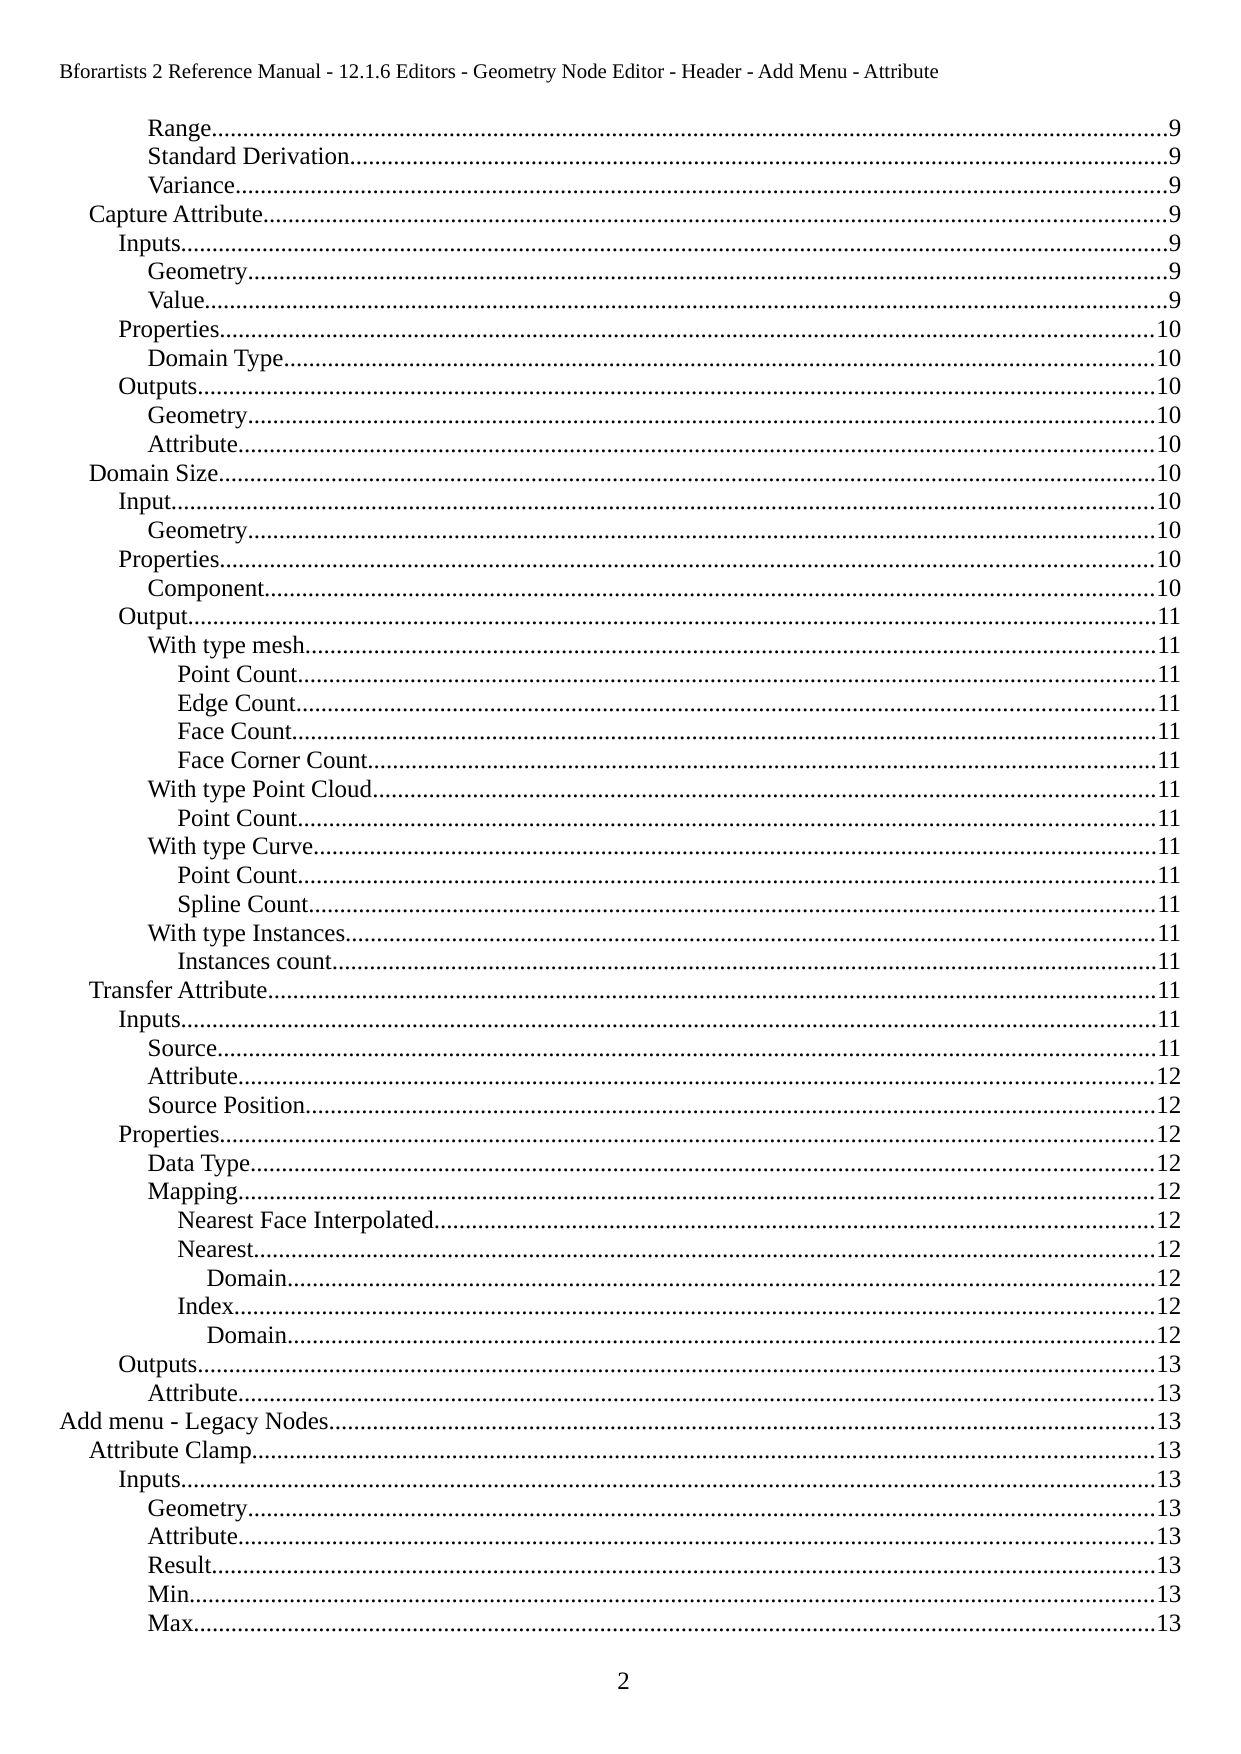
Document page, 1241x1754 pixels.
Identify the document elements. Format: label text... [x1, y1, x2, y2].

text Attribute 10 [147, 429, 1181, 458]
text Domain 12 [206, 1320, 1181, 1349]
text Outputs 13 [118, 1349, 1181, 1378]
text Face Count 11 [177, 716, 1181, 745]
text Inputs 11 [118, 1004, 1181, 1033]
text Geometry 13 [147, 1493, 1181, 1521]
text Domain Type 10 [147, 343, 1181, 371]
text Attribute Clamp 13 [88, 1435, 1181, 1464]
text Add menu - Legacy Nodes 13 [59, 1406, 1181, 1435]
text Mapping 12 [147, 1176, 1181, 1205]
text Point Count 11 [177, 659, 1181, 688]
text Result 13 [147, 1550, 1181, 1579]
text Capture Attribute 9 [88, 199, 1181, 228]
text Inputs 9 [118, 228, 1181, 256]
text With type Instances 11 [147, 918, 1181, 946]
text Component 10 [147, 573, 1181, 601]
text Nearest Face Interpolated 12 [177, 1205, 1181, 1234]
text Attribute 12 [147, 1061, 1181, 1090]
text Properties 10 [118, 544, 1181, 573]
text Source 11 [147, 1033, 1181, 1061]
text Attribute 13 [147, 1378, 1181, 1406]
text Nearest 12 [177, 1234, 1181, 1263]
text Point Count 11 [177, 860, 1181, 889]
text Geometry 10 [147, 515, 1181, 544]
text Inputs 13 [118, 1464, 1181, 1493]
text Instances count 11 [177, 946, 1181, 975]
text Domain 12 [206, 1263, 1181, 1291]
text Min 13 [147, 1579, 1181, 1608]
text Geometry 10 [147, 400, 1181, 429]
text Face Corner Count 11 [177, 745, 1181, 774]
text Properties 10 [118, 314, 1181, 343]
text With type mesh 11 [147, 630, 1181, 659]
text Source Position 12 [147, 1090, 1181, 1119]
text Spline Count 11 [177, 889, 1181, 918]
text Outputs 10 [118, 371, 1181, 400]
text Standard Derivation 9 [147, 141, 1181, 170]
text Output 11 [118, 601, 1181, 630]
text Attribute 13 [147, 1521, 1181, 1550]
text Domain Size 10 [88, 458, 1181, 486]
text Point Count 11 [177, 803, 1181, 831]
text Index 12 [177, 1291, 1181, 1320]
text Max 13 [147, 1608, 1181, 1636]
text Edge Count 11 [177, 688, 1181, 716]
text Variance 9 [147, 170, 1181, 199]
text Transfer Attribute 11 [88, 975, 1181, 1004]
text Data Type 12 [147, 1148, 1181, 1176]
text Value 9 [147, 285, 1181, 314]
text Properties 12 [118, 1119, 1181, 1148]
text Geometry 9 [147, 256, 1181, 285]
text With type Curve 11 [147, 831, 1181, 860]
text Input 10 [118, 486, 1181, 515]
text Range 9 [147, 113, 1181, 141]
text With type Point Cloud 11 [147, 774, 1181, 803]
